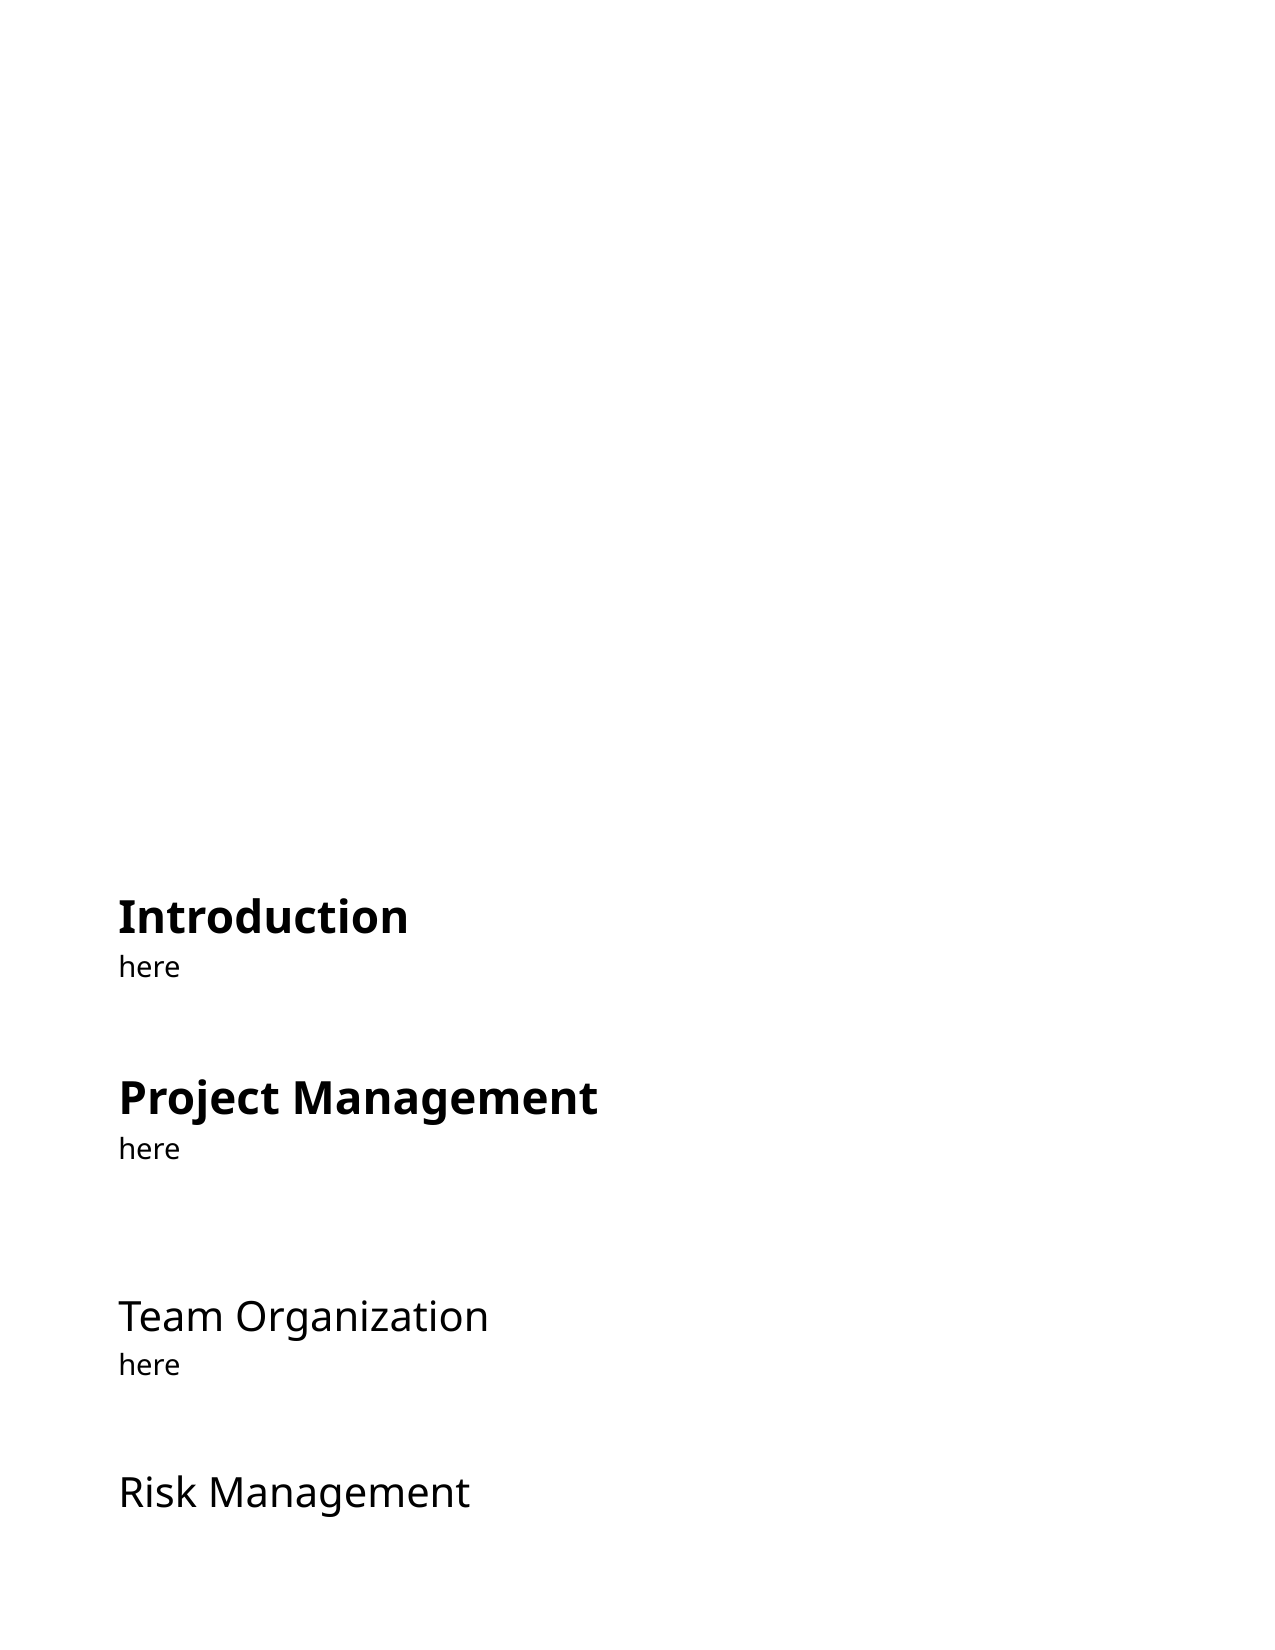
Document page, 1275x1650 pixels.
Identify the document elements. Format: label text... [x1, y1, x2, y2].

text here [118, 1128, 1157, 1168]
text Introduction [118, 884, 1157, 947]
text Project Management [118, 1066, 1157, 1128]
text Risk Management [118, 1463, 1157, 1519]
text here [118, 1344, 1157, 1383]
text Team Organization [118, 1287, 1157, 1344]
text here [118, 947, 1157, 986]
